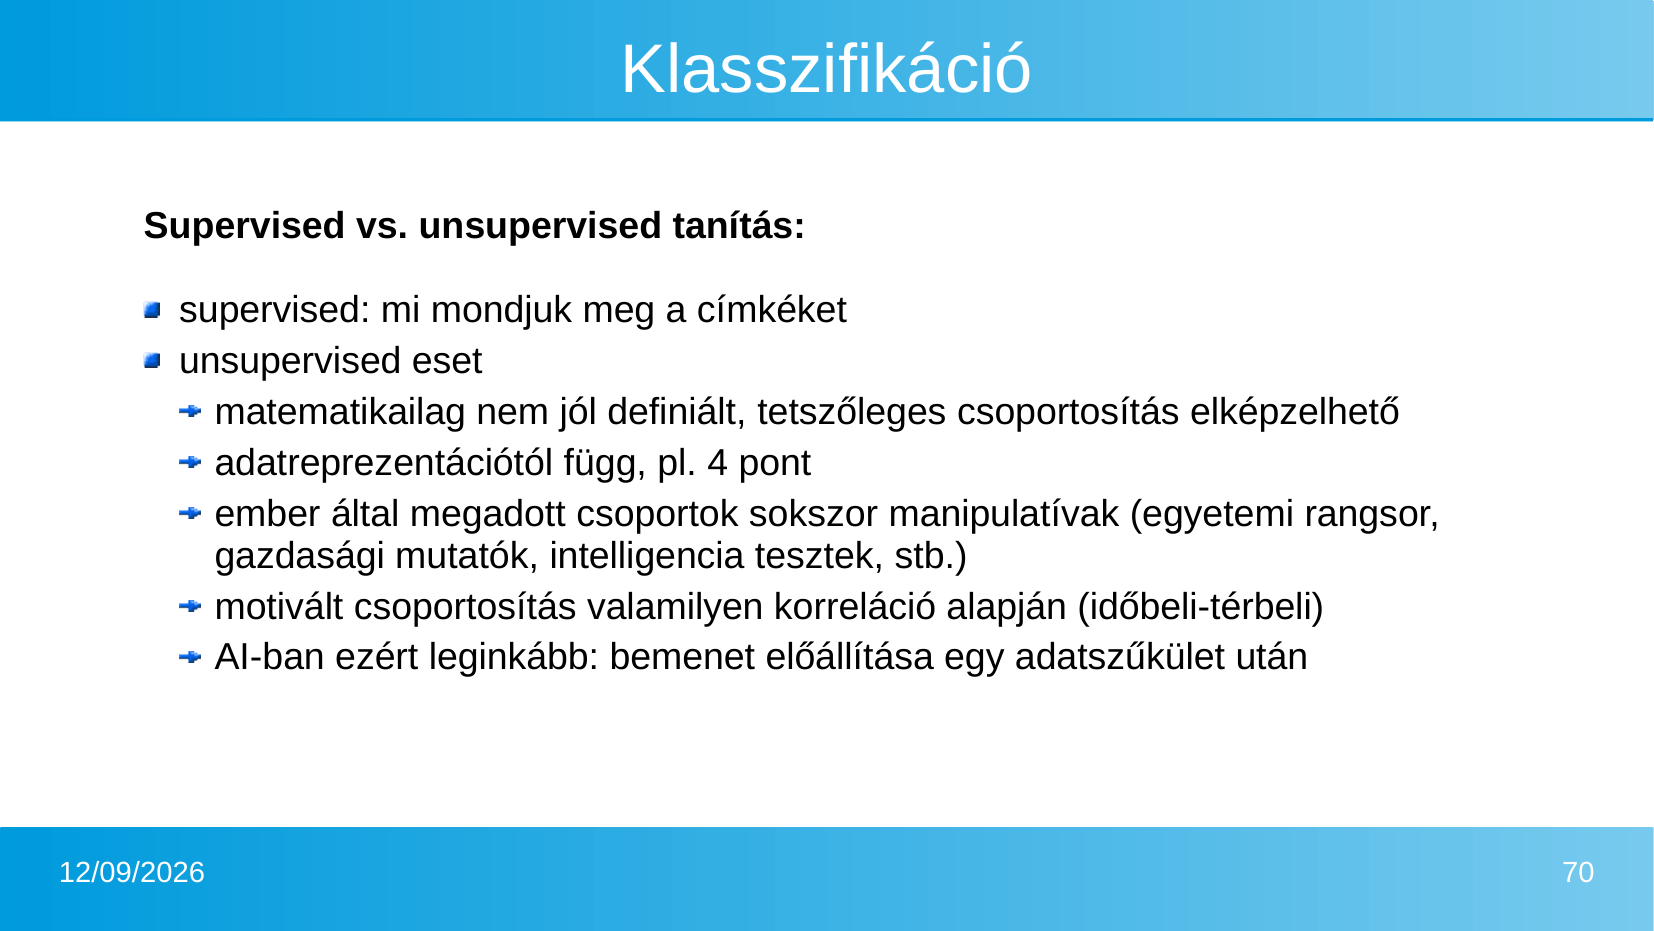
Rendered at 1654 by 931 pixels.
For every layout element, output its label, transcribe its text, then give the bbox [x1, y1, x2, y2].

text_box Supervised vs. unsupervised tanítás: supervised: mi mondjuk meg a címkéket unsupervised eset matematikailag nem jól definiált, tetszőleges csoportosítás elképzelhető adatreprezentációtól függ, pl. 4 pont ember által megadott csoportok sokszor manipulatívak (egyetemi rangsor, gazdasági mutatók, intelligencia tesztek, stb.) motivált csoportosítás valamilyen korreláció alapján (időbeli-térbeli) AI-ban ezért leginkább: bemenet előállítása egy adatszűkület után [128, 196, 1608, 726]
title Klasszifikáció [59, 29, 1595, 108]
